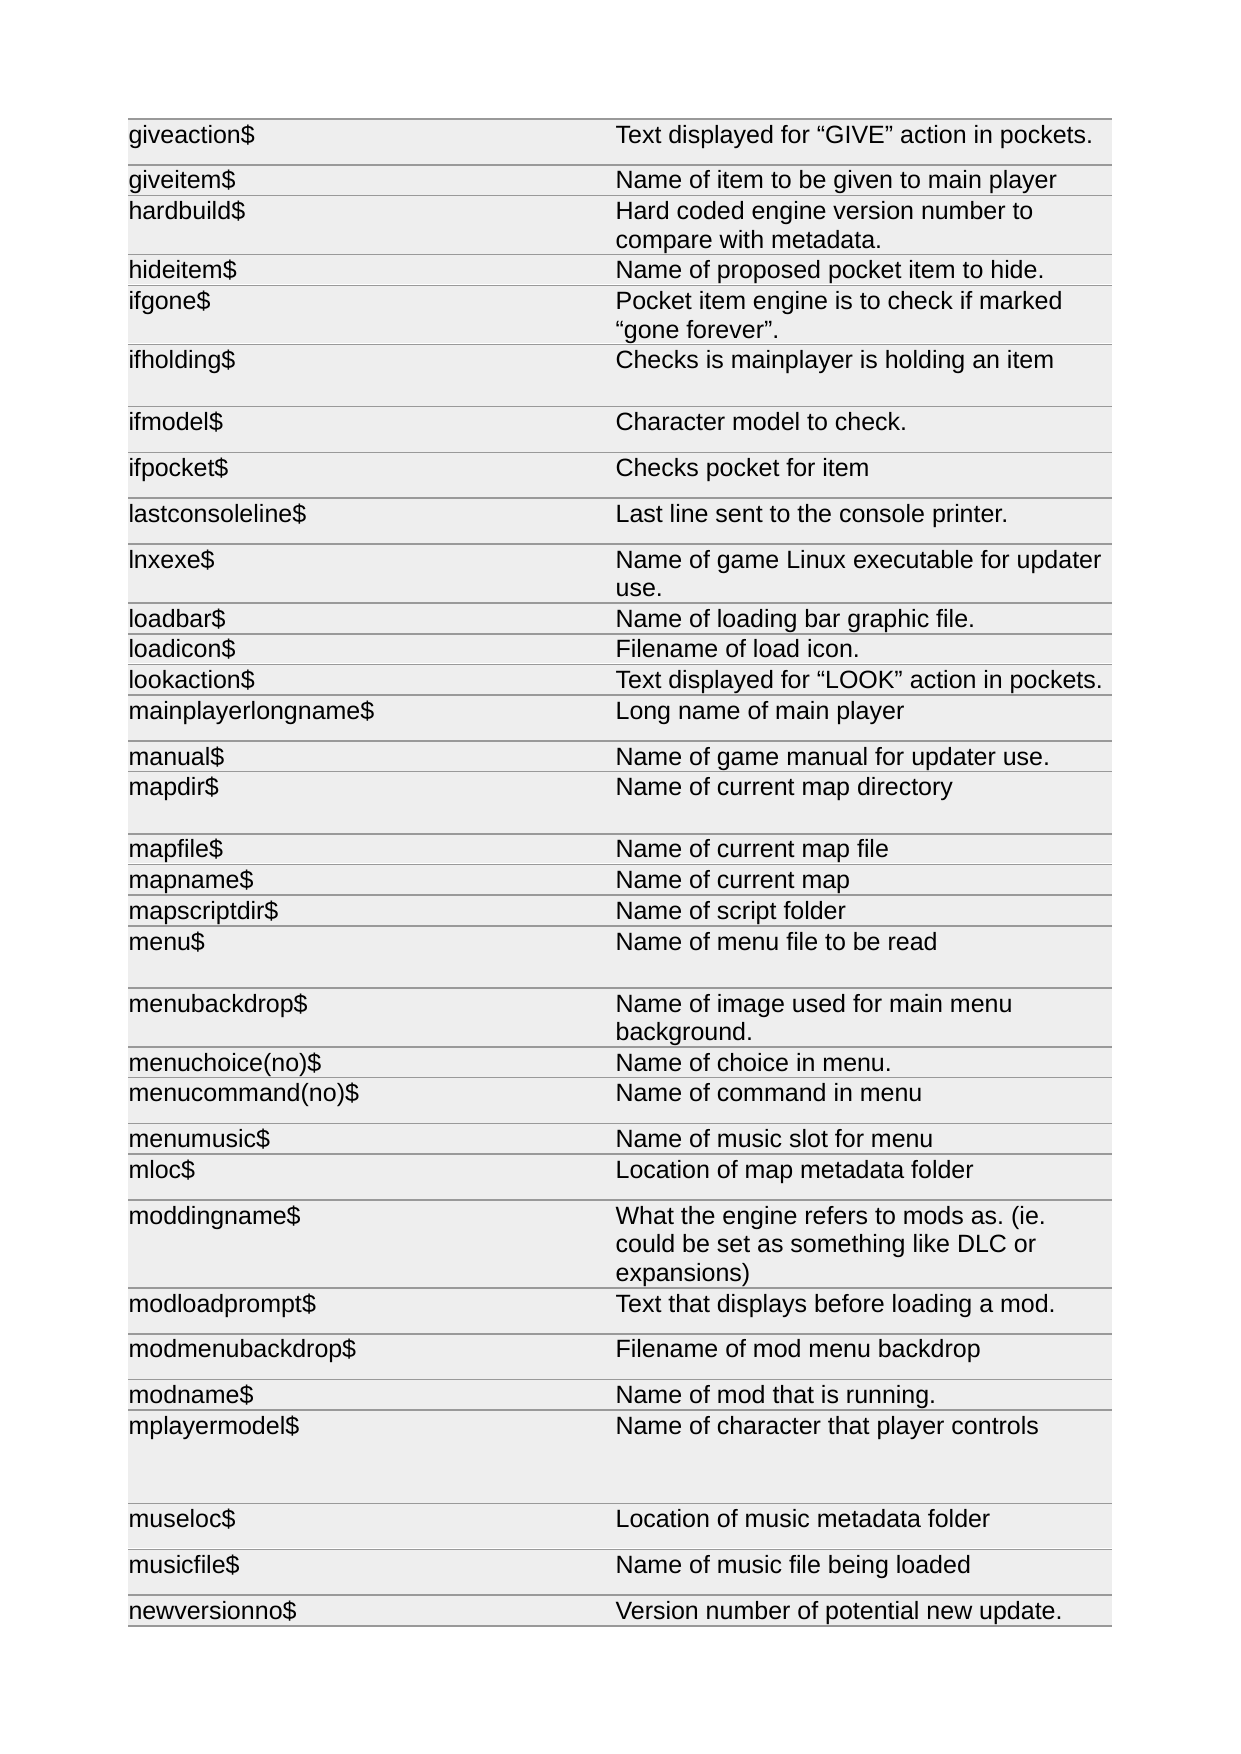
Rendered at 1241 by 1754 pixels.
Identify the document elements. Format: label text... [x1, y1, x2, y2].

table_cell Name of menu file to be read [615, 927, 1112, 987]
table_cell lookaction$ [128, 665, 615, 694]
table_cell lastconsoleline$ [128, 499, 615, 543]
table_cell mapname$ [128, 865, 615, 894]
table_cell giveitem$ [128, 166, 615, 195]
table_cell Hard coded engine version number to compare with metadata. [615, 196, 1112, 254]
table_cell Text displayed for “LOOK” action in pockets. [615, 665, 1112, 694]
table_cell mapdir$ [128, 772, 615, 833]
table_cell Filename of mod menu backdrop [615, 1335, 1112, 1379]
table_cell Location of music metadata folder [615, 1504, 1112, 1548]
table_cell Name of loading bar graphic file. [615, 604, 1112, 633]
table_cell loadicon$ [128, 635, 615, 663]
table_cell Name of choice in menu. [615, 1048, 1112, 1077]
table_cell lnxexe$ [128, 545, 615, 602]
table_cell Text that displays before loading a mod. [615, 1289, 1112, 1333]
table_cell Name of game Linux executable for updater use. [615, 545, 1112, 602]
table_cell ifholding$ [128, 345, 615, 406]
table_cell musicfile$ [128, 1550, 615, 1594]
table_cell Name of proposed pocket item to hide. [615, 255, 1112, 284]
table_cell mloc$ [128, 1155, 615, 1199]
table_cell Text displayed for “GIVE” action in pockets. [615, 120, 1112, 164]
table_cell Name of command in menu [615, 1078, 1112, 1123]
table_cell menu$ [128, 927, 615, 987]
table_cell mapscriptdir$ [128, 896, 615, 925]
table_cell Name of character that player controls [615, 1411, 1112, 1503]
table_cell Name of mod that is running. [615, 1380, 1112, 1409]
table_cell menumusic$ [128, 1124, 615, 1153]
table_cell giveaction$ [128, 120, 615, 164]
table_cell Name of game manual for updater use. [615, 742, 1112, 771]
table_cell Version number of potential new update. [615, 1596, 1112, 1625]
table_cell Name of current map [615, 865, 1112, 894]
table_cell mainplayerlongname$ [128, 696, 615, 740]
table_cell Name of music file being loaded [615, 1550, 1112, 1594]
table_cell modmenubackdrop$ [128, 1335, 615, 1379]
table_cell Long name of main player [615, 696, 1112, 740]
table_cell Name of image used for main menu background. [615, 989, 1112, 1046]
table_cell modname$ [128, 1380, 615, 1409]
table_cell Checks pocket for item [615, 453, 1112, 497]
table_cell menucommand(no)$ [128, 1078, 615, 1123]
table_cell Name of item to be given to main player [615, 166, 1112, 195]
table_cell ifmodel$ [128, 407, 615, 451]
table_cell Location of map metadata folder [615, 1155, 1112, 1199]
table_cell hideitem$ [128, 255, 615, 284]
table_cell menuchoice(no)$ [128, 1048, 615, 1077]
table_cell mapfile$ [128, 835, 615, 863]
table_cell loadbar$ [128, 604, 615, 633]
table_cell moddingname$ [128, 1201, 615, 1287]
table_cell modloadprompt$ [128, 1289, 615, 1333]
table_cell Name of script folder [615, 896, 1112, 925]
table_cell ifpocket$ [128, 453, 615, 497]
table_cell museloc$ [128, 1504, 615, 1548]
table_cell Name of current map directory [615, 772, 1112, 833]
table_cell Filename of load icon. [615, 635, 1112, 663]
table_cell Checks is mainplayer is holding an item [615, 345, 1112, 406]
table_cell newversionno$ [128, 1596, 615, 1625]
table_cell What the engine refers to mods as. (ie. could be set as something like DLC or expansions) [615, 1201, 1112, 1287]
table_cell mplayermodel$ [128, 1411, 615, 1503]
table_cell Name of music slot for menu [615, 1124, 1112, 1153]
table_cell hardbuild$ [128, 196, 615, 254]
table_cell Character model to check. [615, 407, 1112, 451]
table_cell Name of current map file [615, 835, 1112, 863]
table_cell Pocket item engine is to check if marked “gone forever”. [615, 286, 1112, 343]
table_cell menubackdrop$ [128, 989, 615, 1046]
table_cell Last line sent to the console printer. [615, 499, 1112, 543]
table_cell ifgone$ [128, 286, 615, 343]
table_cell manual$ [128, 742, 615, 771]
